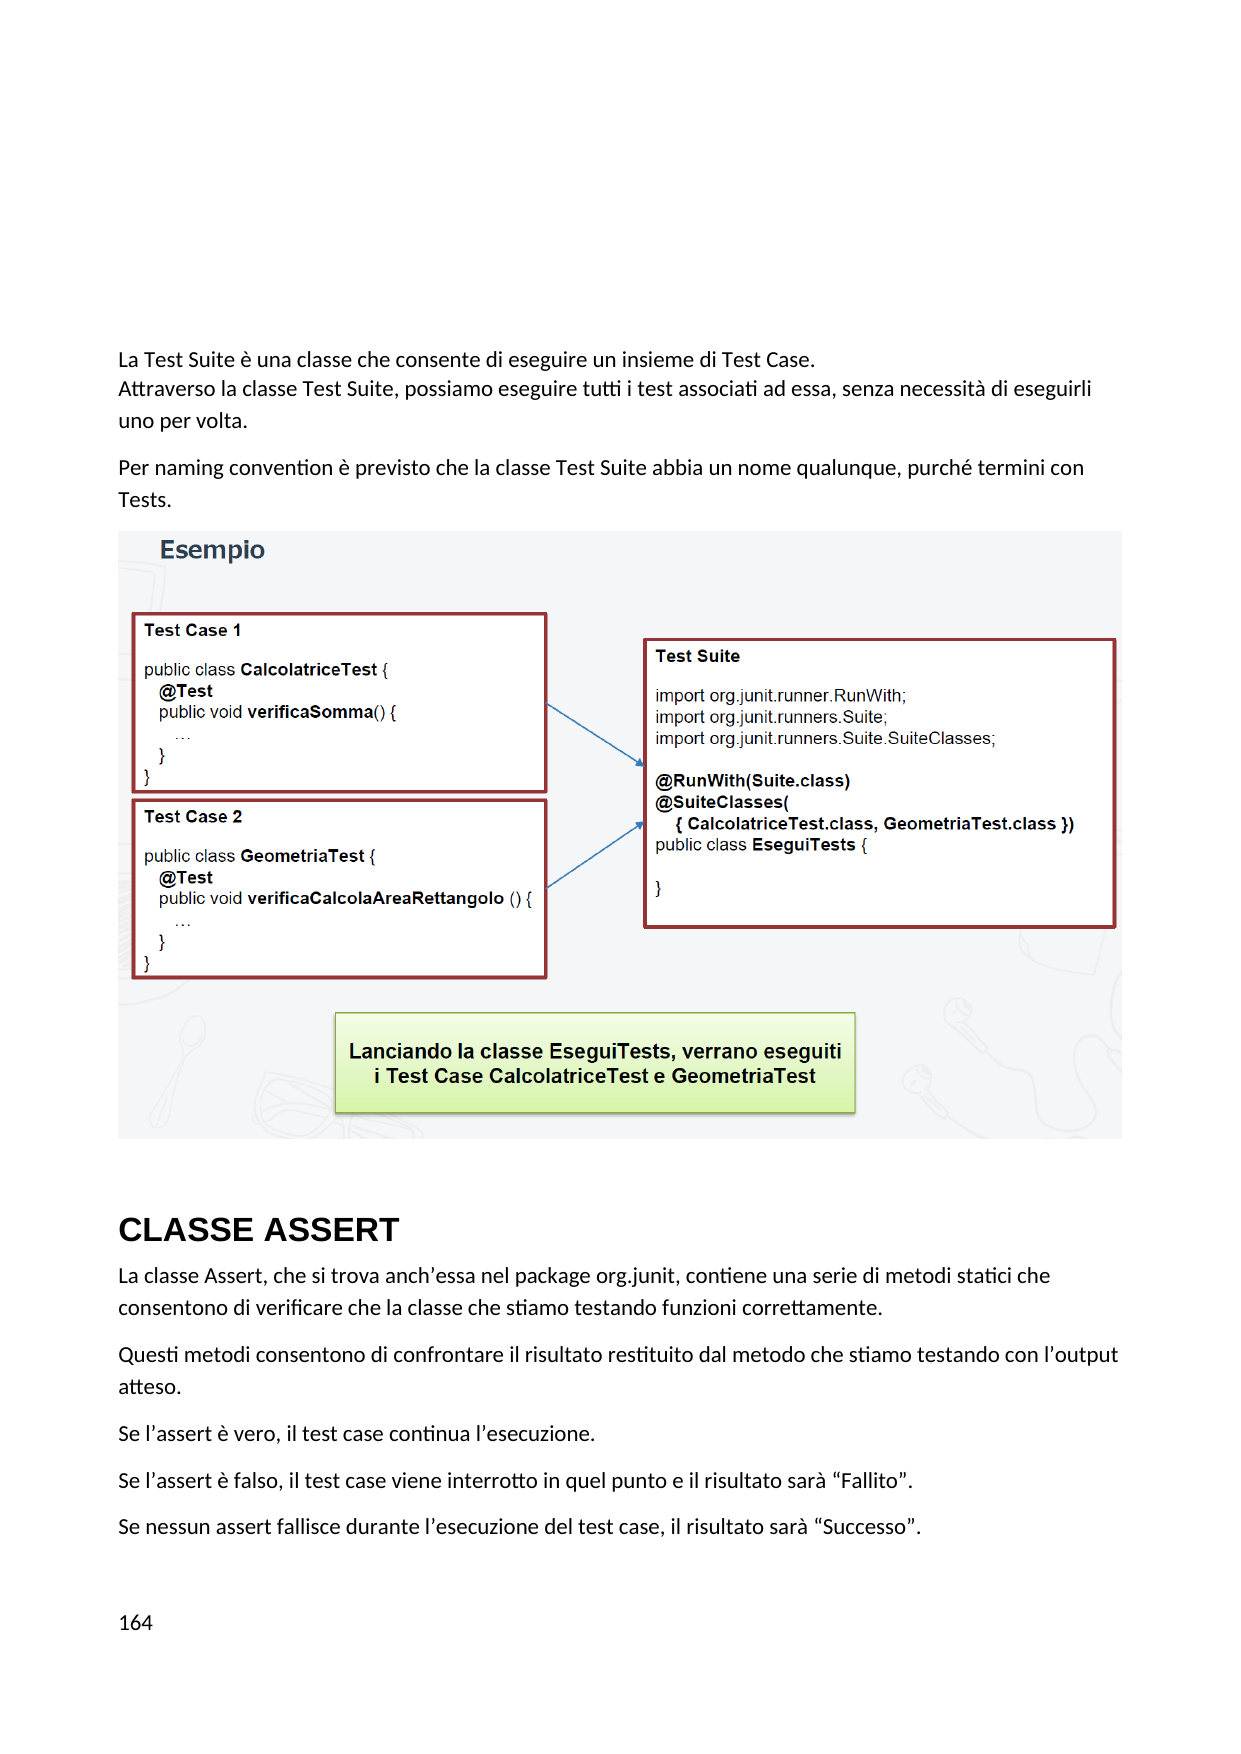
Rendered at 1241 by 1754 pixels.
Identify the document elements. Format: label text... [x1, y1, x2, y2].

text Se nessun assert fallisce durante l’esecuzione del test case, il risultato sarà “Successo”. [118, 1512, 1122, 1541]
picture [118, 531, 1123, 1139]
text La classe Assert, che si trova anch’essa nel package org.junit, contiene una serie di metodi statici che consentono di verificare che la classe che stiamo testando funzioni correttamente. [118, 1261, 1122, 1321]
text La Test Suite è una classe che consente di eseguire un insieme di Test Case. [118, 346, 1122, 374]
text Se l’assert è vero, il test case continua l’esecuzione. [118, 1419, 1122, 1447]
text Attraverso la classe Test Suite, possiamo eseguire tutti i test associati ad essa, senza necessità di eseguirli uno per volta. [118, 374, 1122, 434]
text Questi metodi consentono di confrontare il risultato restituito dal metodo che stiamo testando con l’output atteso. [118, 1340, 1122, 1400]
text Se l’assert è falso, il test case viene interrotto in quel punto e il risultato sarà “Fallito”. [118, 1466, 1122, 1494]
subtitle CLASSE ASSERT [118, 1210, 1122, 1248]
text Per naming convention è previsto che la classe Test Suite abbia un nome qualunque, purché termini con Tests. [118, 453, 1122, 513]
